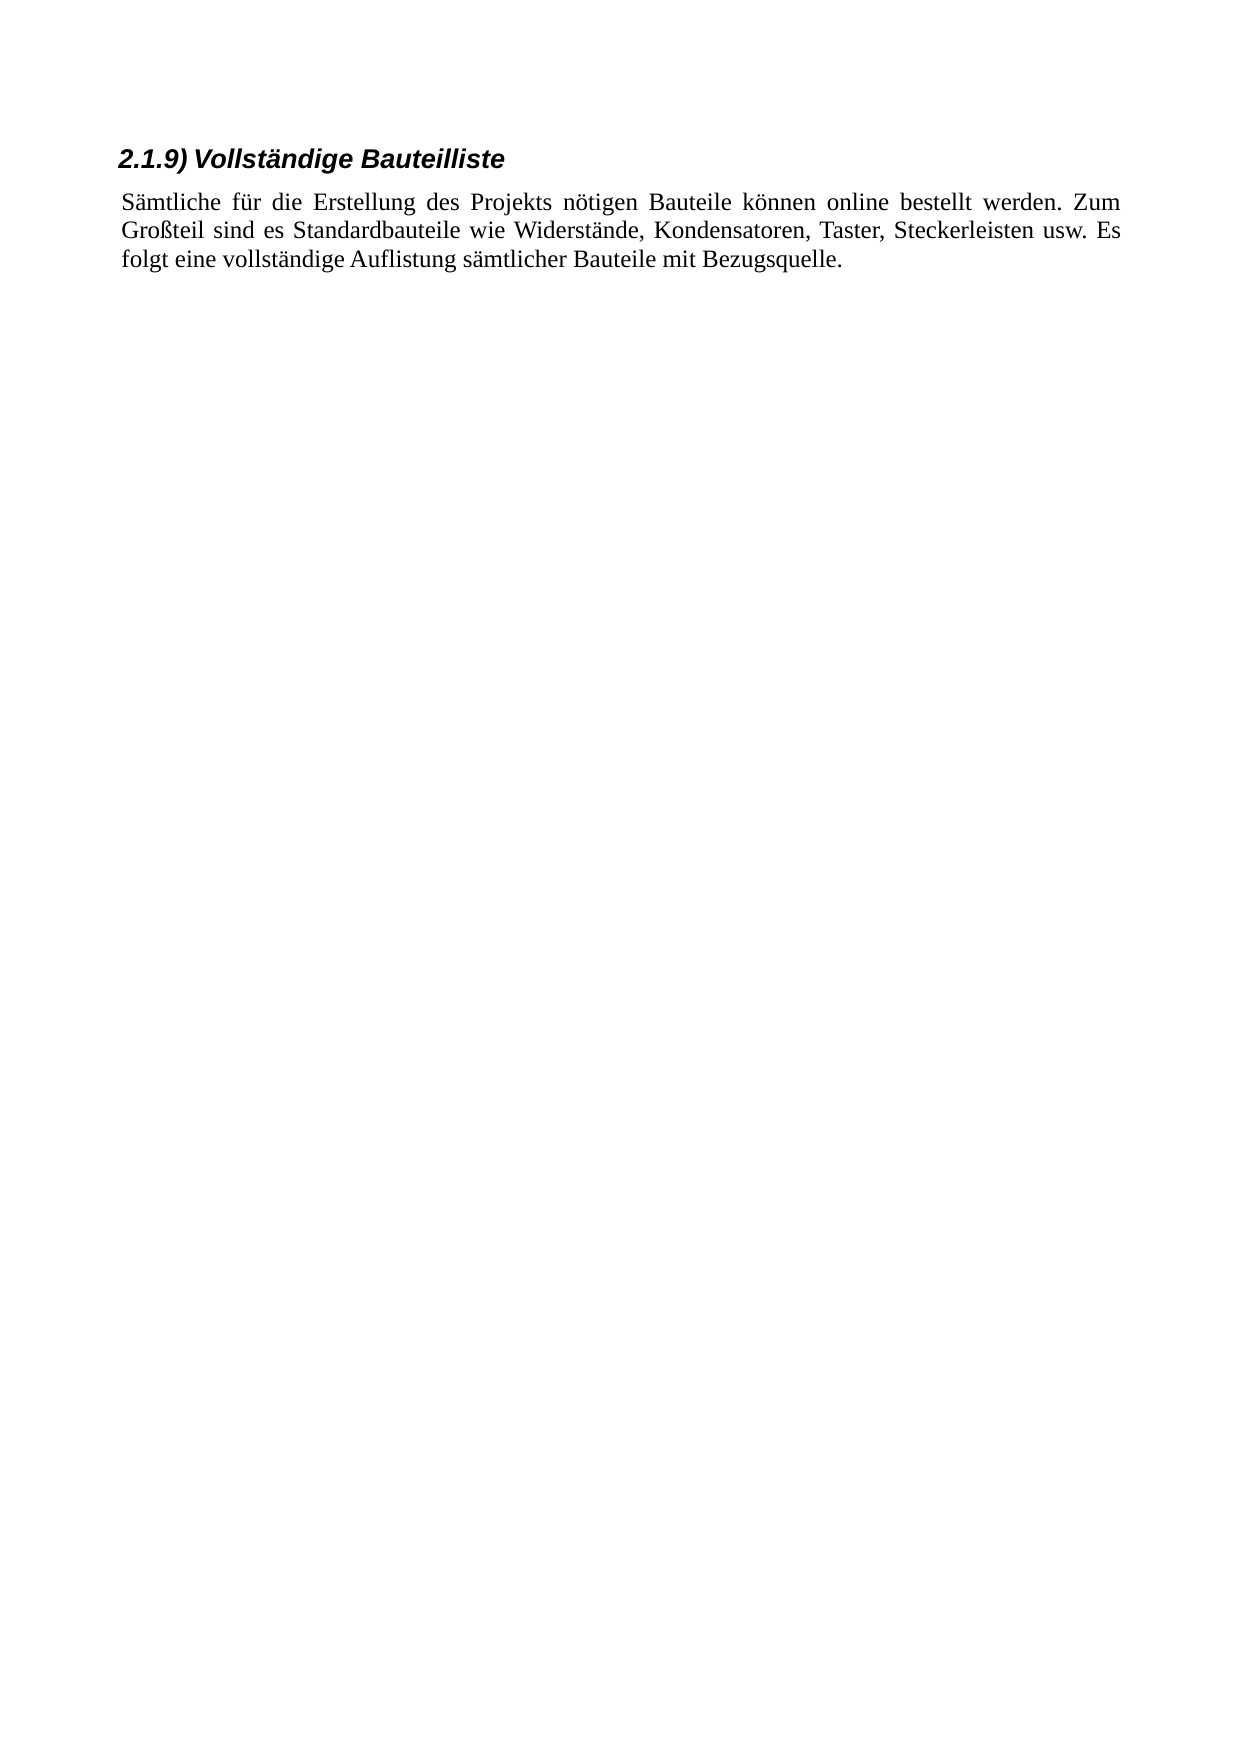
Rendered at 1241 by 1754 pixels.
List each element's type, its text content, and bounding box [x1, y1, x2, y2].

subtitle Sämtliche für die Erstellung des Projekts nötigen Bauteile können online bestellt werden. Zum Großteil sind es Standardbauteile wie Widerstände, Kondensatoren, Taster, Steckerleisten usw. Es folgt eine vollständige Auflistung sämtlicher Bauteile mit Bezugsquelle. [121, 187, 1122, 273]
subtitle Vollständige Bauteilliste [118, 143, 1122, 174]
